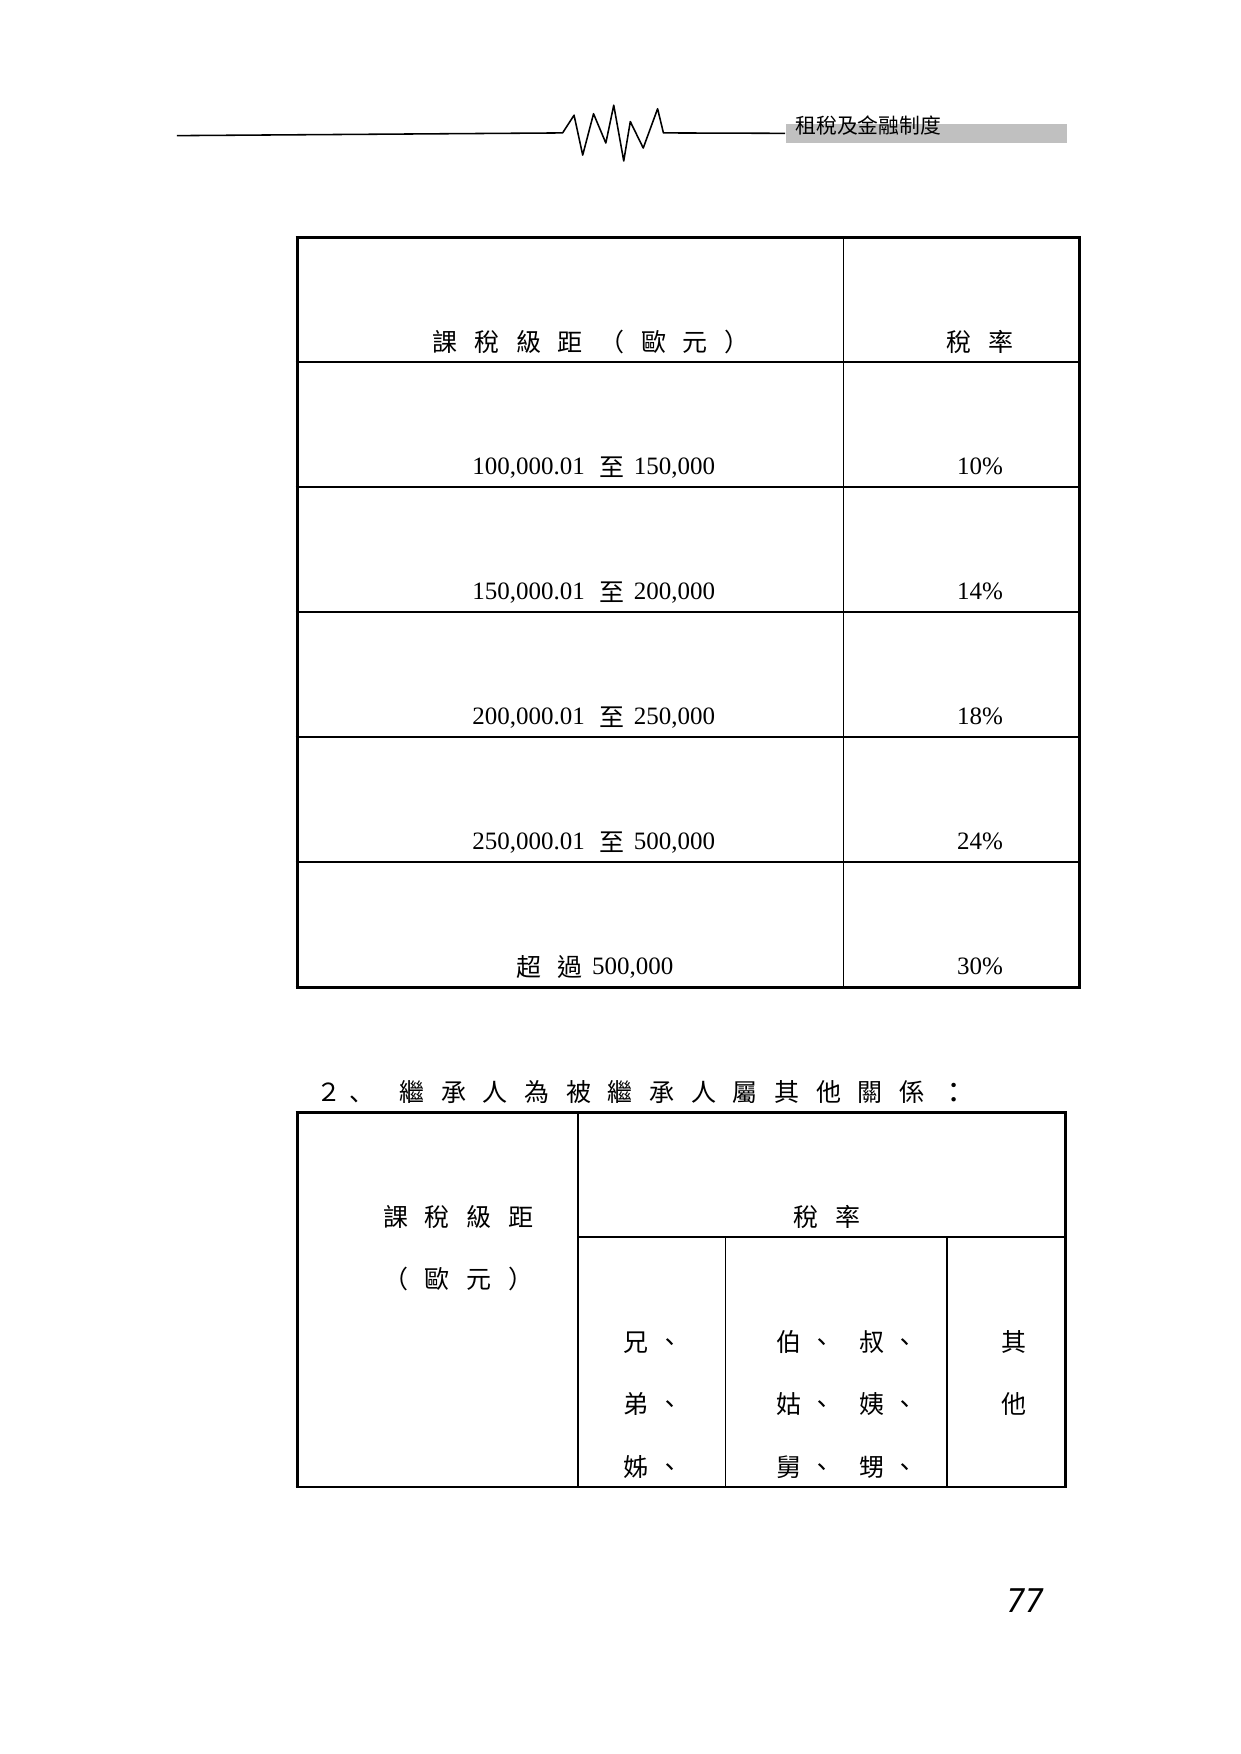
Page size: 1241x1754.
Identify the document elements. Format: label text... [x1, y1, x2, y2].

table_header 稅率 [844, 239, 1078, 361]
table_header 課稅級距 （歐元） [299, 1114, 577, 1486]
table_cell 兄、弟、姊、 [579, 1238, 725, 1486]
table_cell 18% [844, 613, 1078, 736]
table_cell 超過500,000 [299, 863, 843, 986]
table_cell 250,000.01至500,000 [299, 738, 843, 861]
table_cell 其他 [948, 1238, 1064, 1486]
table_cell 200,000.01至250,000 [299, 613, 843, 736]
text ２、繼承人為被繼承人屬其他關係： [281, 1049, 1058, 1111]
table_cell 100,000.01至150,000 [299, 363, 843, 486]
table_cell 10% [844, 363, 1078, 486]
table_cell 30% [844, 863, 1078, 986]
table_header 稅率 [579, 1114, 1064, 1236]
table_cell 150,000.01至200,000 [299, 488, 843, 611]
table_cell 伯、叔、姑、姨、舅、甥、 [726, 1238, 946, 1486]
table_cell 24% [844, 738, 1078, 861]
table_cell 14% [844, 488, 1078, 611]
table_header 課稅級距（歐元） [299, 239, 843, 361]
